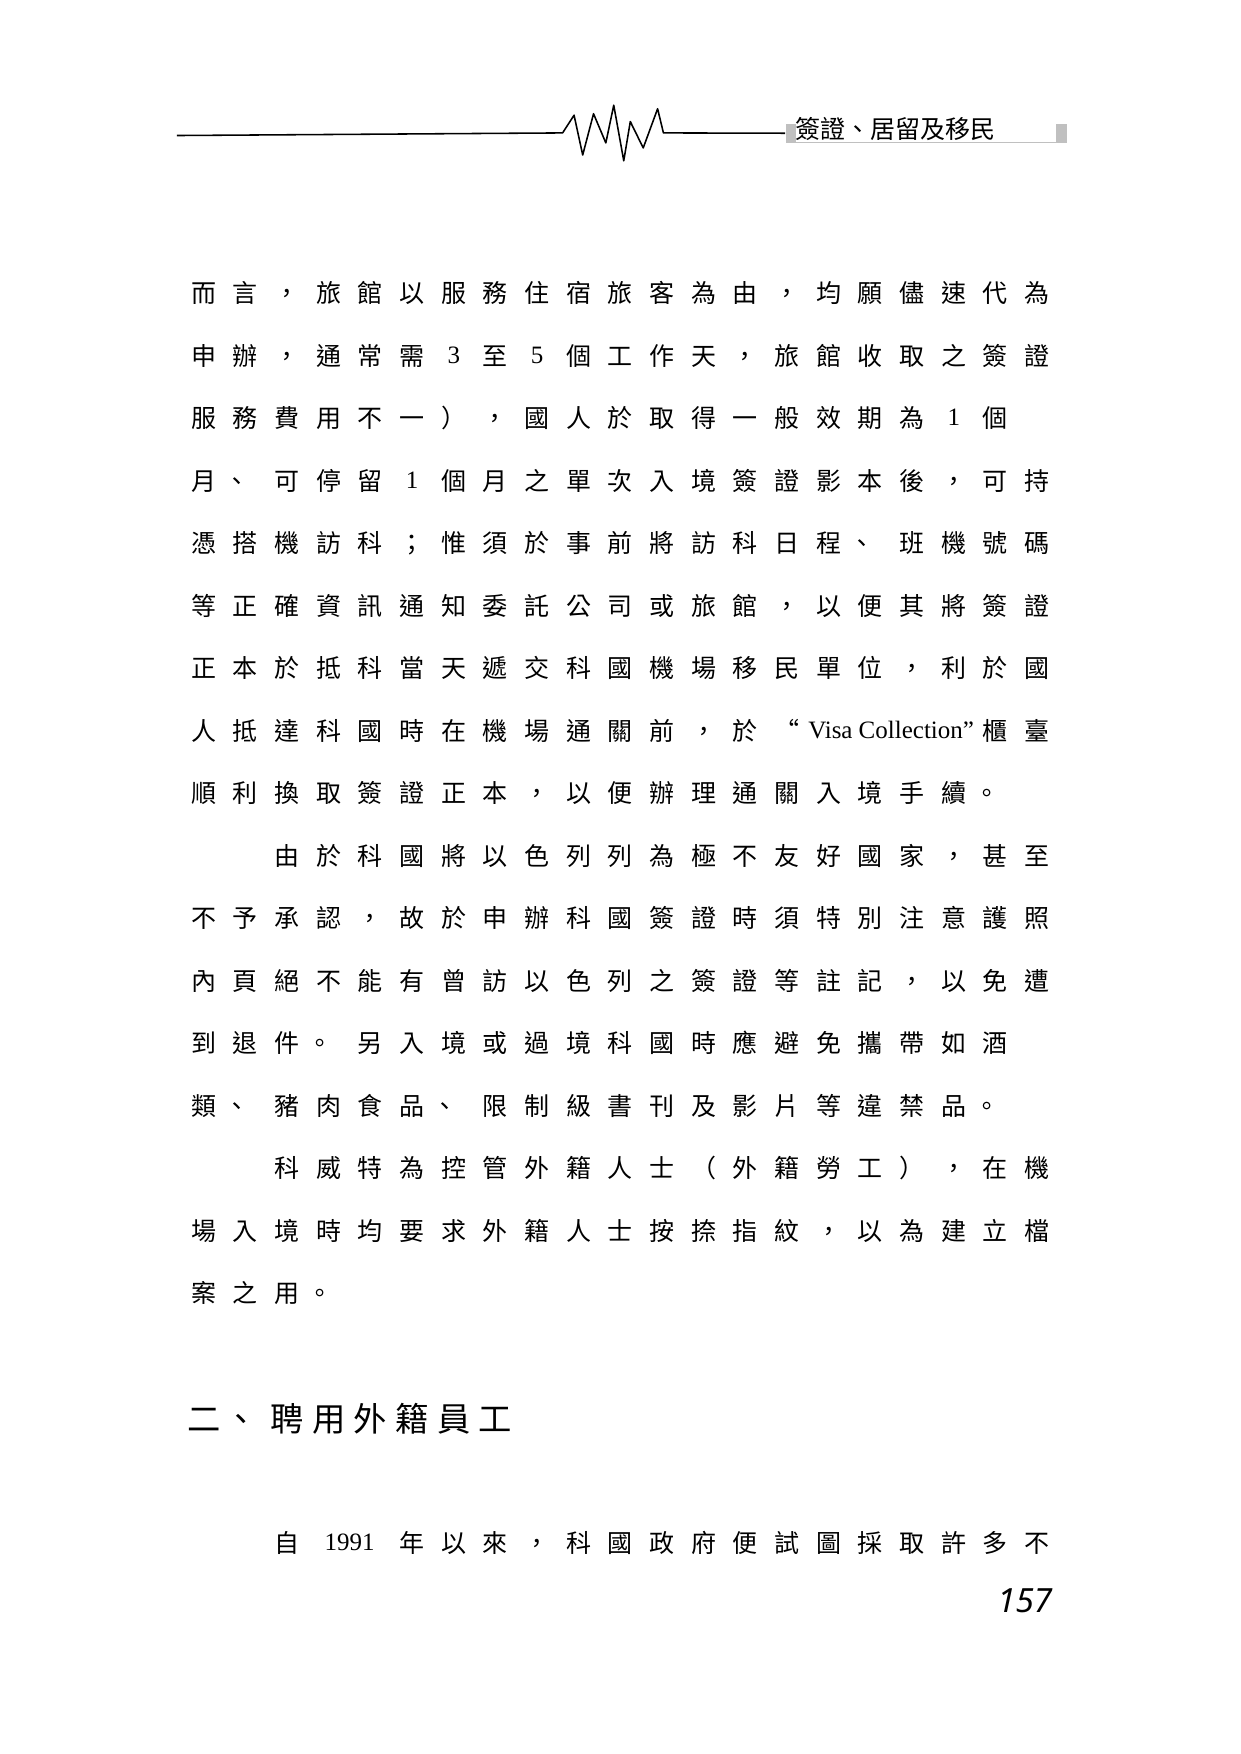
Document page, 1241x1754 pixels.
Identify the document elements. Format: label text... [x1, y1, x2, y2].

text 而言，旅館以服務住宿旅客為由，均願儘速代為申辦，通常需3至5個工作天，旅館收取之簽證服務費用不一），國人於取得一般效期為1個月、可停留1個月之單次入境簽證影本後，可持憑搭機訪科；惟須於事前將訪科日程、班機號碼等正確資訊通知委託公司或旅館，以便其將簽證正本於抵科當天遞交科國機場移民單位，利於國人抵達科國時在機場通關前，於“Visa Collection”櫃臺順利換取簽證正本，以便辦理通關入境手續。 [183, 250, 1058, 813]
text 由於科國將以色列列為極不友好國家，甚至不予承認，故於申辦科國簽證時須特別注意護照內頁絕不能有曾訪以色列之簽證等註記，以免遭到退件。另入境或過境科國時應避免攜帶如酒類、豬肉食品、限制級書刊及影片等違禁品。 [183, 813, 1058, 1125]
text 二、聘用外籍員工 [183, 1375, 1058, 1438]
text 科威特為控管外籍人士（外籍勞工），在機場入境時均要求外籍人士按捺指紋，以為建立檔案之用。 [183, 1125, 1058, 1313]
text 自1991年以來，科國政府便試圖採取許多不 [183, 1500, 1058, 1563]
